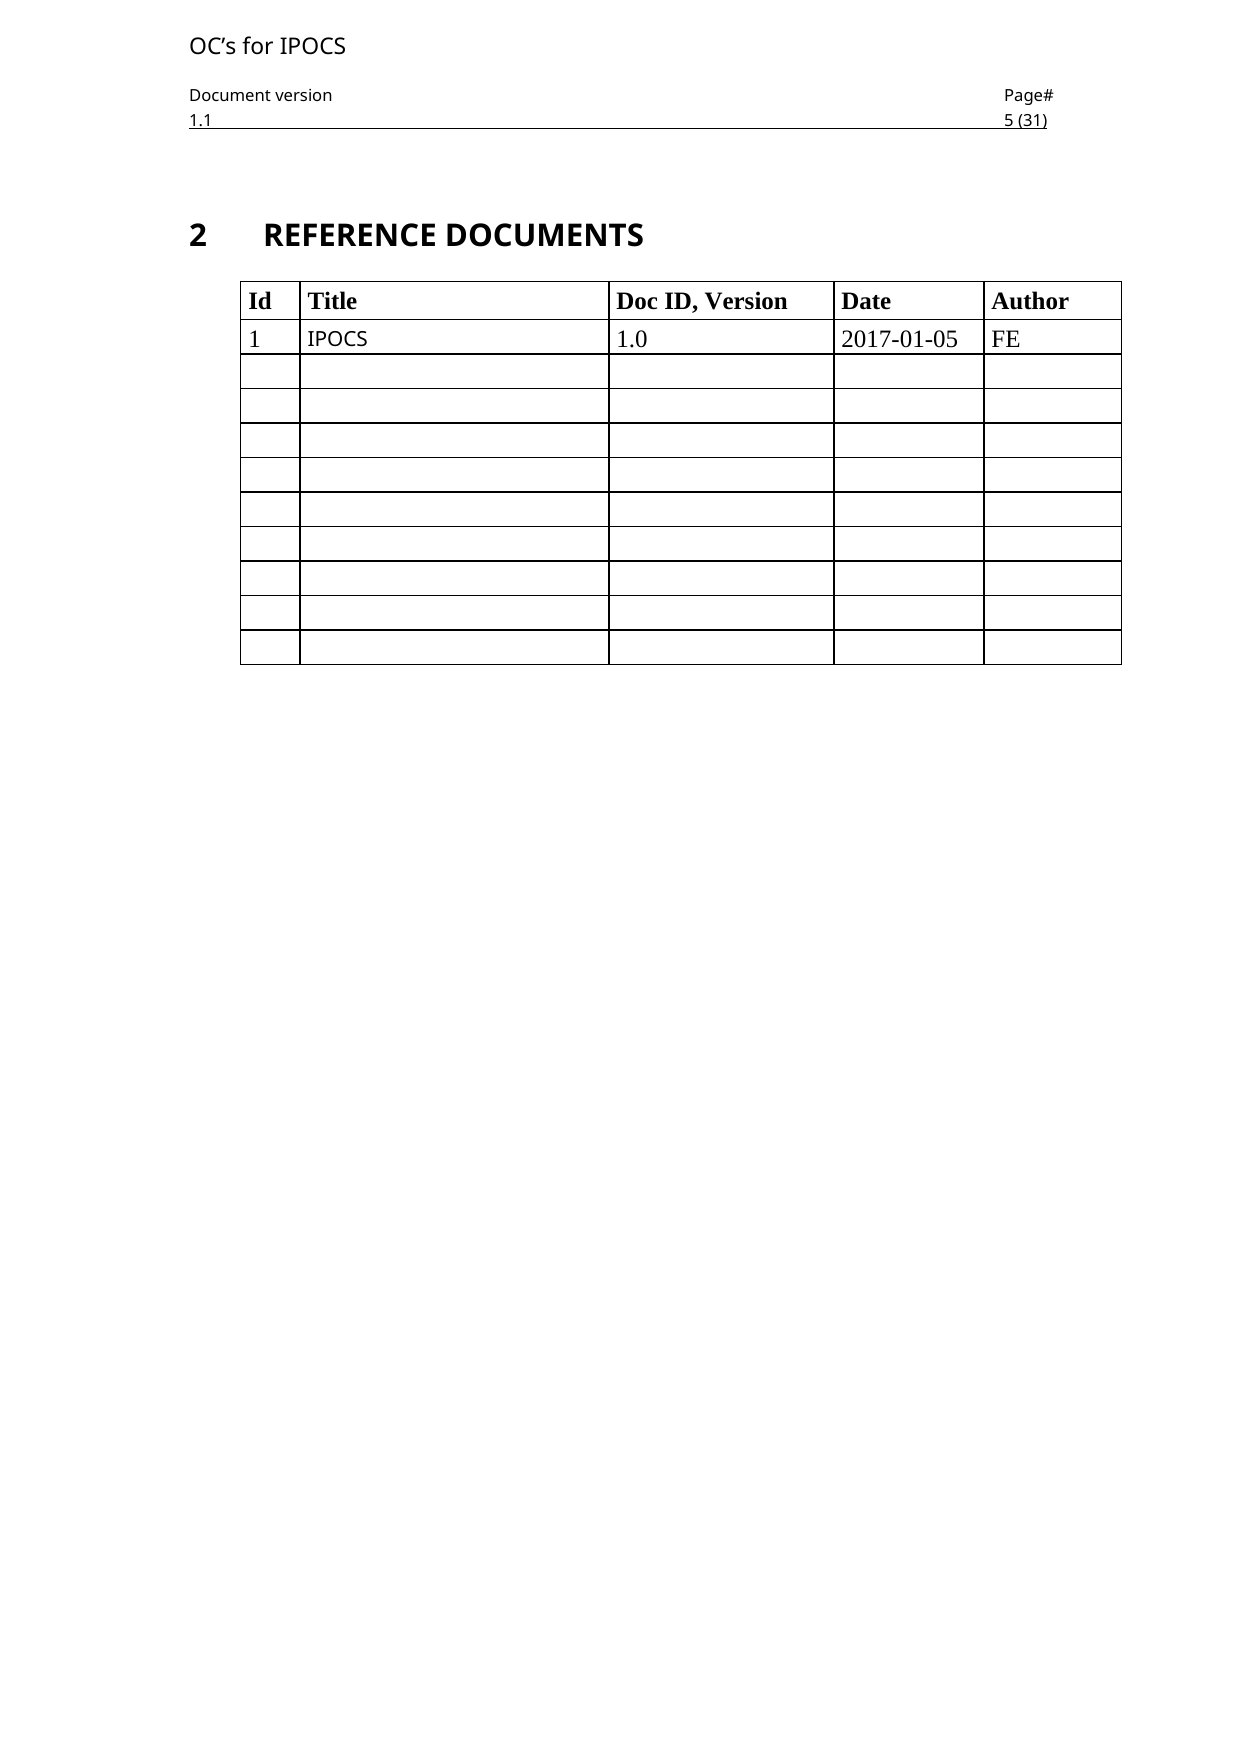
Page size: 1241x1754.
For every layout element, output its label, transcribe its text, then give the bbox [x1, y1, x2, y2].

table_cell [301, 596, 608, 629]
table_cell [610, 562, 833, 594]
table_cell [835, 424, 983, 457]
table_cell [985, 458, 1121, 491]
table_cell [835, 355, 983, 388]
table_cell [301, 389, 608, 422]
table_cell [610, 355, 833, 388]
table_cell [301, 562, 608, 594]
table_header Id [241, 282, 299, 319]
table_cell [241, 355, 299, 388]
table_cell [301, 424, 608, 457]
table_cell [610, 527, 833, 560]
table_cell [301, 527, 608, 560]
table_cell [985, 631, 1121, 663]
table_cell [241, 562, 299, 594]
table_cell [985, 562, 1121, 594]
table_cell FE [985, 320, 1121, 353]
table_cell IPOCS [301, 320, 608, 353]
table_cell [835, 631, 983, 663]
table_cell [241, 527, 299, 560]
table_cell [835, 562, 983, 594]
table_cell [835, 493, 983, 526]
table_cell [241, 631, 299, 663]
table_cell 2017-01-05 [835, 320, 983, 353]
table_header Date [835, 282, 983, 319]
table_cell [835, 527, 983, 560]
table_cell [835, 596, 983, 629]
table_header Author [985, 282, 1121, 319]
table_cell [241, 596, 299, 629]
table_cell [985, 355, 1121, 388]
table_cell [241, 458, 299, 491]
table_cell 1 [241, 320, 299, 353]
subtitle REFERENCE DOCUMENTS [189, 213, 1122, 256]
table_cell [241, 493, 299, 526]
table_header Doc ID, Version [610, 282, 833, 319]
table_cell [985, 527, 1121, 560]
table_cell [610, 458, 833, 491]
table_cell [610, 596, 833, 629]
table_cell [985, 493, 1121, 526]
table_cell [985, 596, 1121, 629]
table_cell [835, 389, 983, 422]
table_cell [301, 458, 608, 491]
table_cell [301, 493, 608, 526]
table_cell [835, 458, 983, 491]
table_cell [985, 424, 1121, 457]
table_cell [301, 631, 608, 663]
table_cell 1.0 [610, 320, 833, 353]
table_cell [610, 424, 833, 457]
table_header Title [301, 282, 608, 319]
table_cell [985, 389, 1121, 422]
table_cell [610, 493, 833, 526]
table_cell [241, 389, 299, 422]
table_cell [610, 389, 833, 422]
table_cell [301, 355, 608, 388]
table_cell [241, 424, 299, 457]
table_cell [610, 631, 833, 663]
